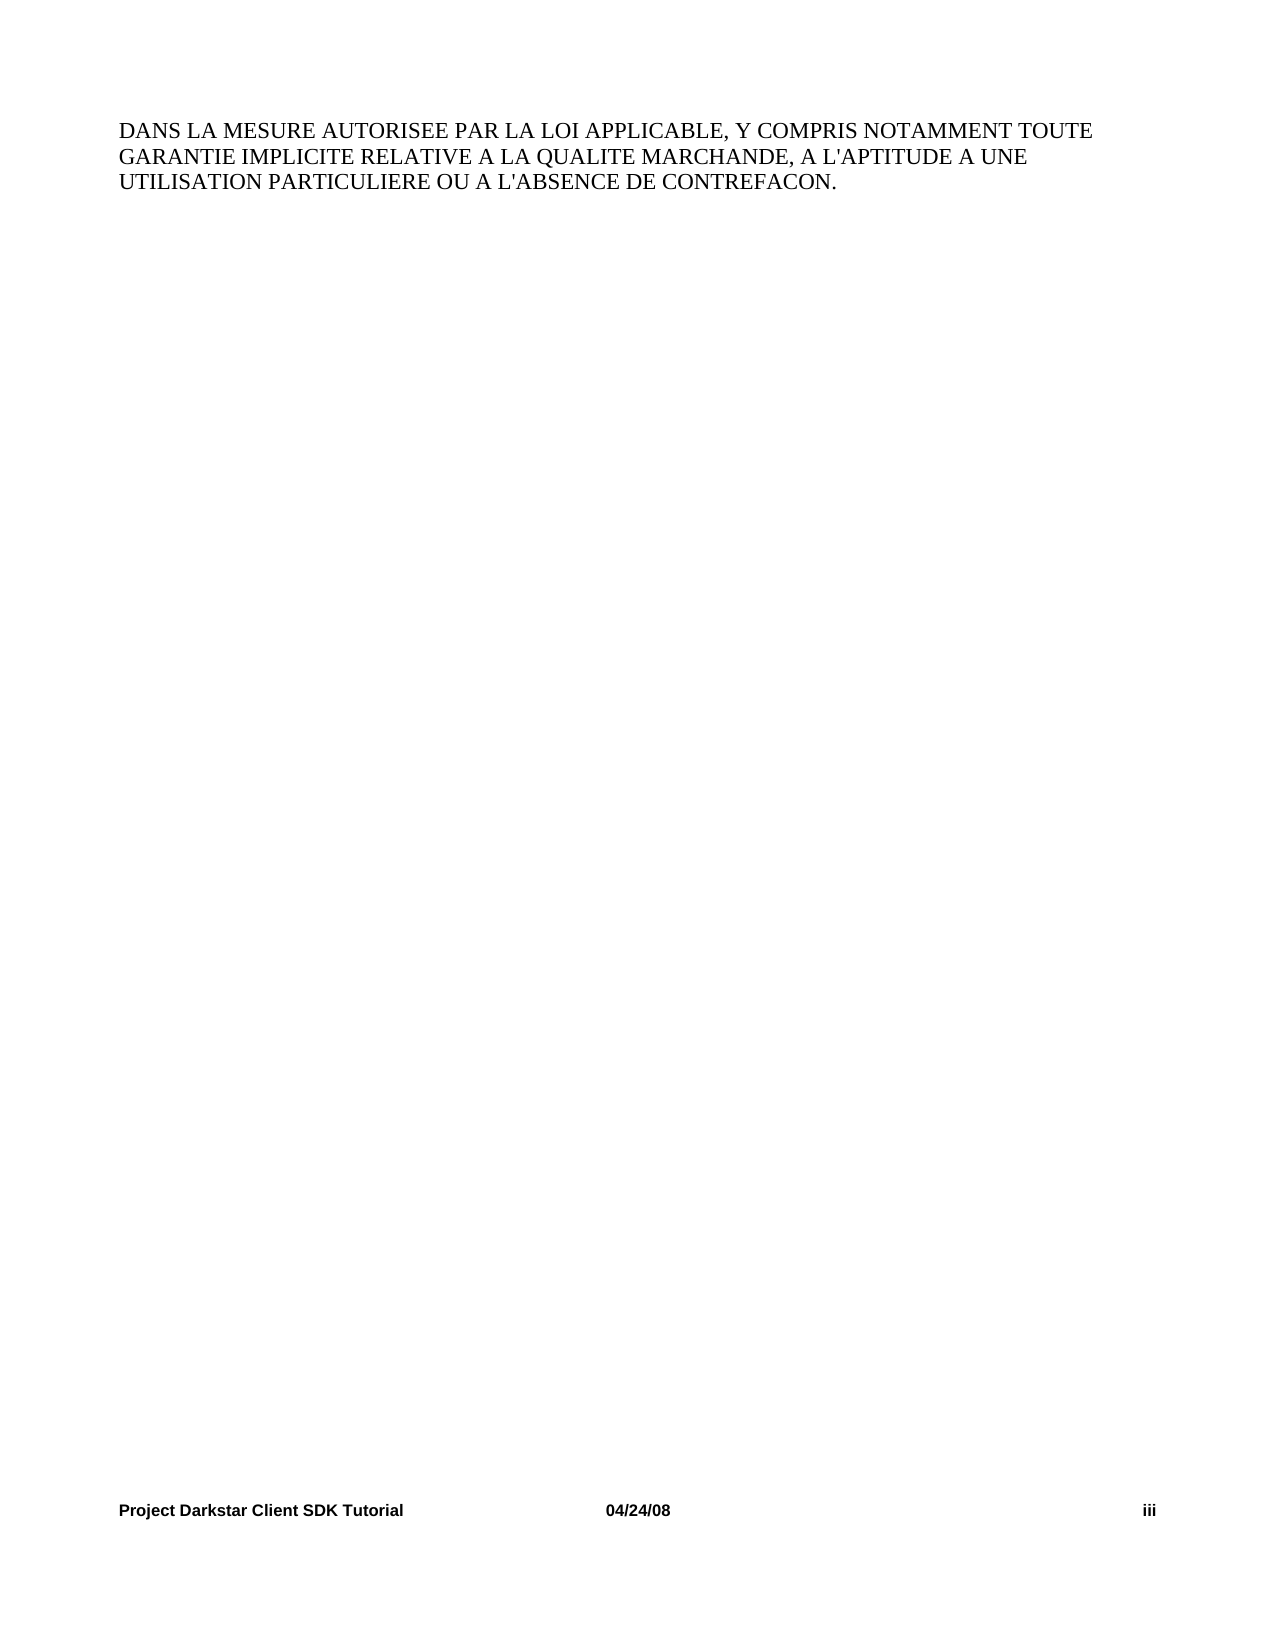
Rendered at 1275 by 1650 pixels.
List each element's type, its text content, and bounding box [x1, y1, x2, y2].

text DANS LA MESURE AUTORISEE PAR LA LOI APPLICABLE, Y COMPRIS NOTAMMENT TOUTE GARANTIE IMPLICITE RELATIVE A LA QUALITE MARCHANDE, A L'APTITUDE A UNE UTILISATION PARTICULIERE OU A L'ABSENCE DE CONTREFACON. [118, 118, 1156, 246]
